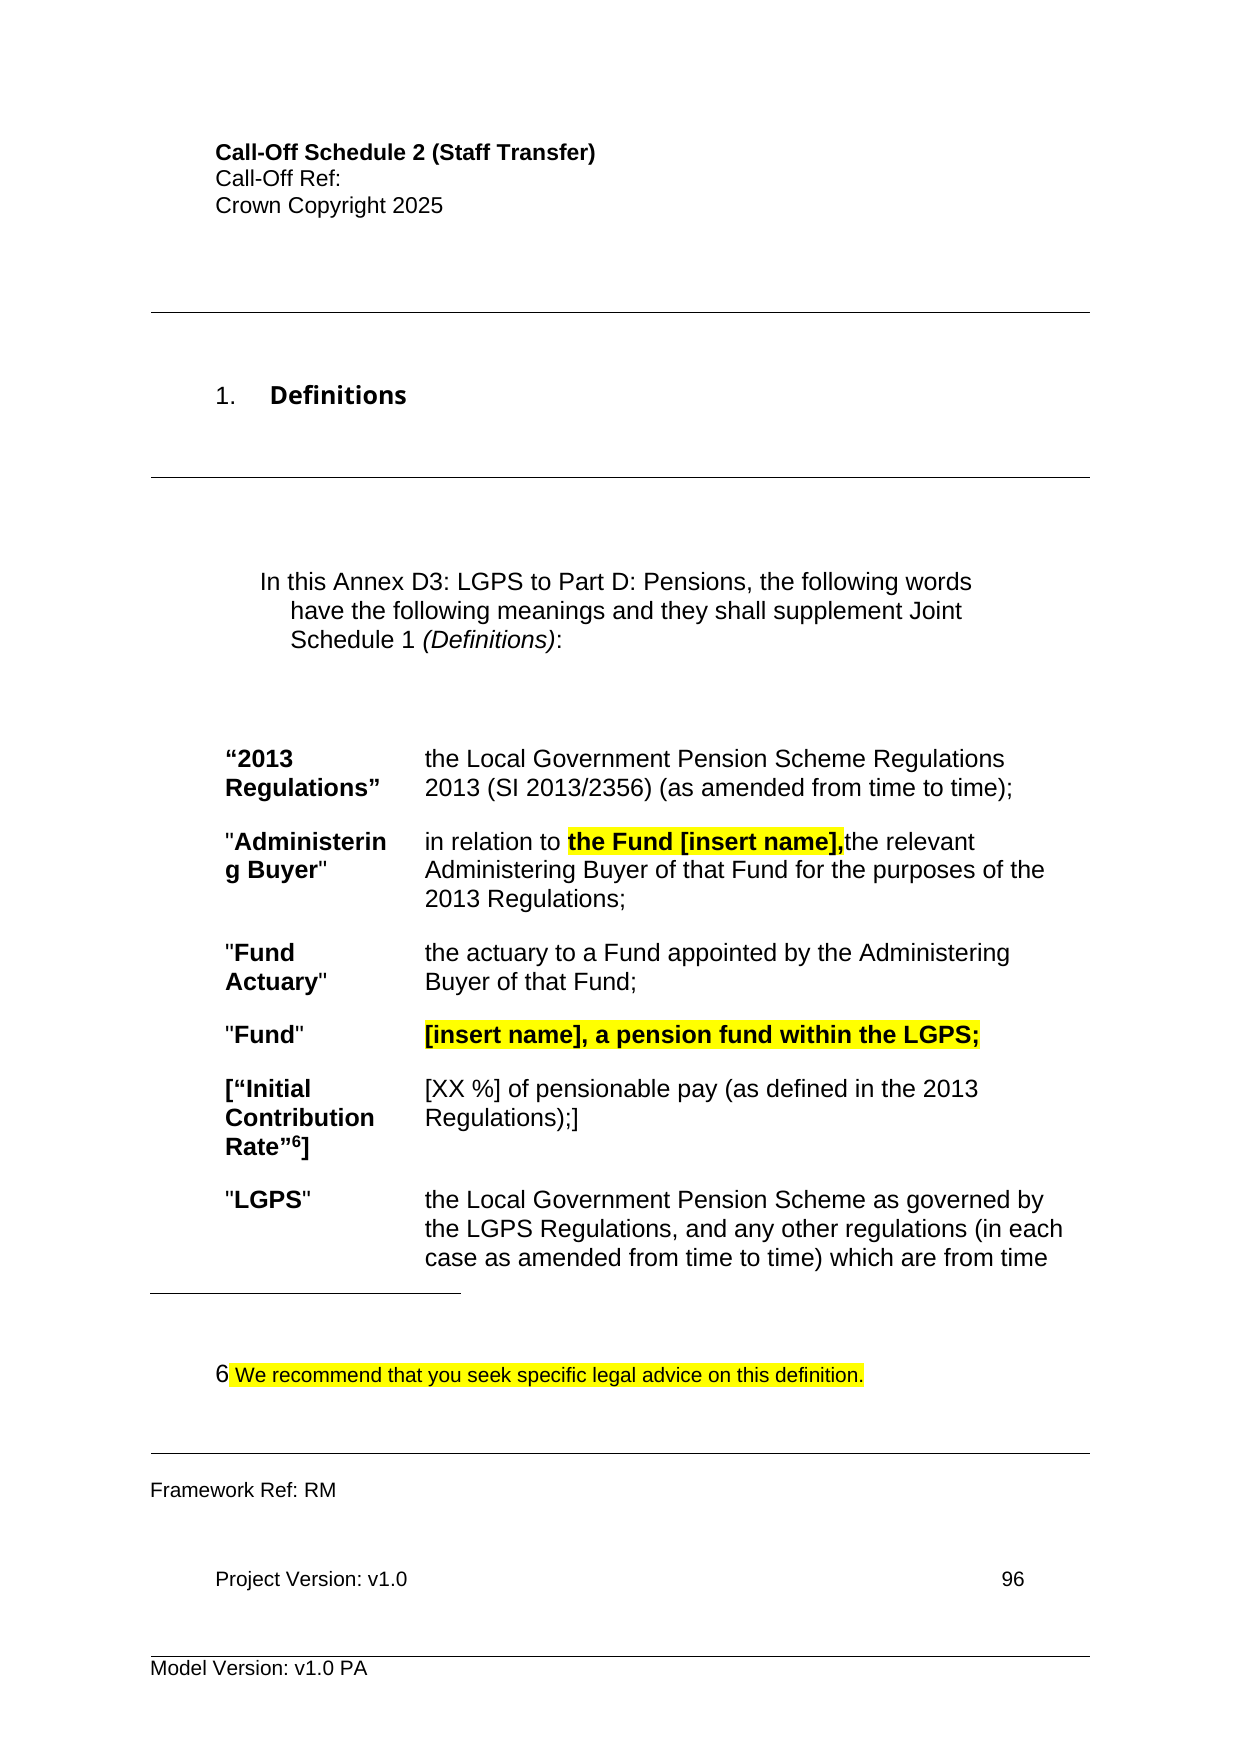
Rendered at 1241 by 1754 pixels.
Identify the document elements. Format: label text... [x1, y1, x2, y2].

table_cell [“Initial Contribution Rate”] [138, 1062, 412, 1173]
table_cell the actuary to a Fund appointed by the Administering Buyer of that Fund; [413, 925, 1078, 1008]
table_header “2013 Regulations” [138, 732, 412, 814]
text In this Annex D3: LGPS to Part D: Pensions, the following words have the following meanings and they shall supplement Joint Schedule 1 (Definitions): [195, 503, 1089, 718]
table_cell "Fund Actuary" [138, 925, 412, 1008]
table_cell the Local Government Pension Scheme as governed by the LGPS Regulations, and any other regulations (in each case as amended from time to time) which are from time [413, 1173, 1078, 1284]
table_cell [insert name], a pension fund within the LGPS; [413, 1008, 1078, 1062]
table_cell in relation to the Fund [insert name],the relevant Administering Buyer of that Fund for the purposes of the 2013 Regulations; [413, 814, 1078, 925]
list Definitions [151, 314, 1089, 476]
table_cell "LGPS" [138, 1173, 412, 1284]
table_header the Local Government Pension Scheme Regulations 2013 (SI 2013/2356) (as amended from time to time); [413, 732, 1078, 814]
table_cell [XX %] of pensionable pay (as defined in the 2013 Regulations);] [413, 1062, 1078, 1173]
table_cell "Administering Buyer" [138, 814, 412, 925]
table_cell "Fund" [138, 1008, 412, 1062]
